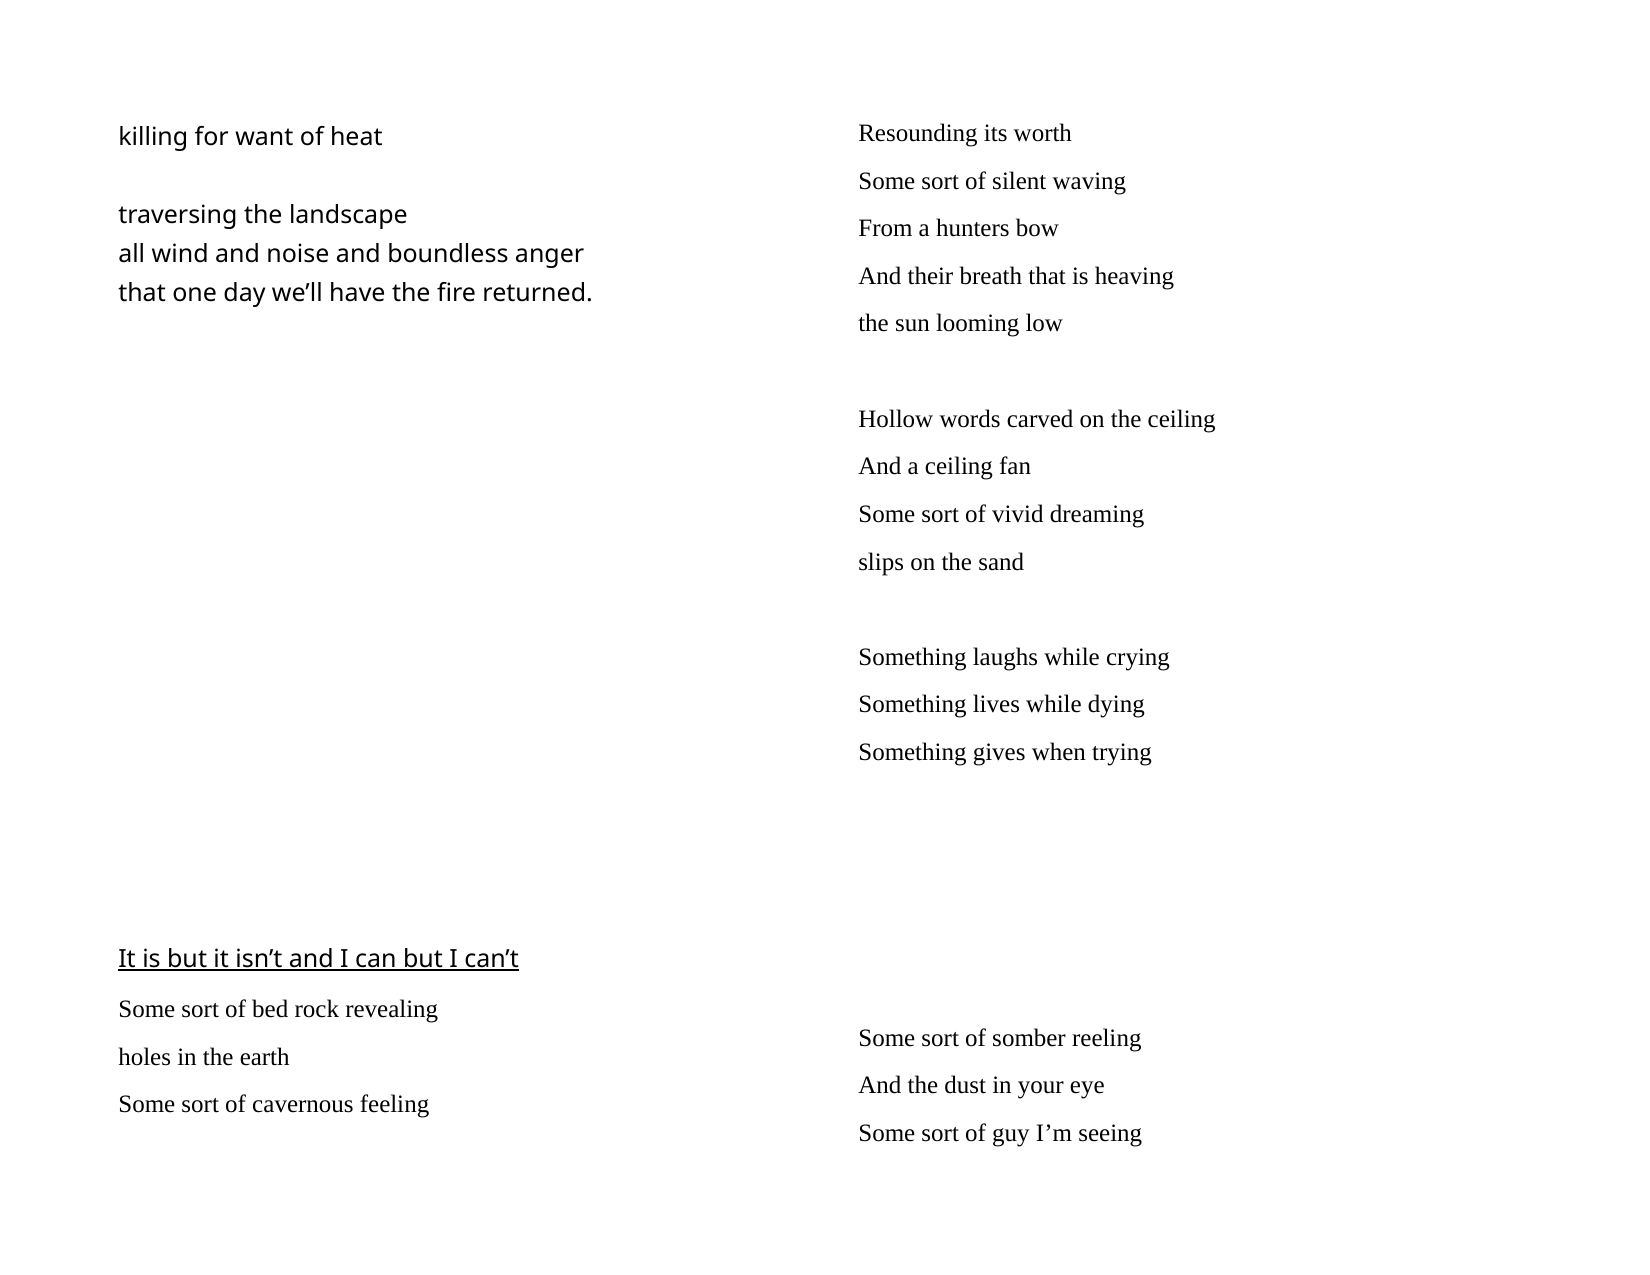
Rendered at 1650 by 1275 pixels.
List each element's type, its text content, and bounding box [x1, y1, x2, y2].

text Some sort of silent waving [858, 166, 1532, 194]
text Some sort of vivid dreaming [858, 499, 1532, 528]
text traversing the landscape [118, 196, 792, 231]
text Resounding its worth [858, 118, 1532, 147]
text slips on the sand [858, 547, 1532, 575]
text And their breath that is heaving [858, 261, 1532, 290]
text Some sort of bed rock revealing [118, 994, 792, 1023]
text all wind and noise and boundless anger [118, 236, 792, 270]
text From a hunters bow [858, 213, 1532, 242]
text Something laughs while crying [858, 642, 1532, 671]
text And the dust in your eye [858, 1070, 1532, 1099]
text holes in the earth [118, 1042, 792, 1071]
text that one day we’ll have the fire returned. [118, 275, 792, 309]
text Some sort of cavernous feeling [118, 1089, 792, 1118]
text the sun looming low [858, 308, 1532, 337]
text Something gives when trying [858, 737, 1532, 766]
text And a ceiling fan [858, 451, 1532, 480]
text Some sort of somber reeling [858, 1023, 1532, 1051]
text Something lives while dying [858, 689, 1532, 718]
text Hollow words carved on the ceiling [858, 404, 1532, 432]
text It is but it isn’t and I can but I can’t [118, 941, 792, 975]
text killing for want of heat [118, 118, 792, 152]
text Some sort of guy I’m seeing [858, 1118, 1532, 1147]
